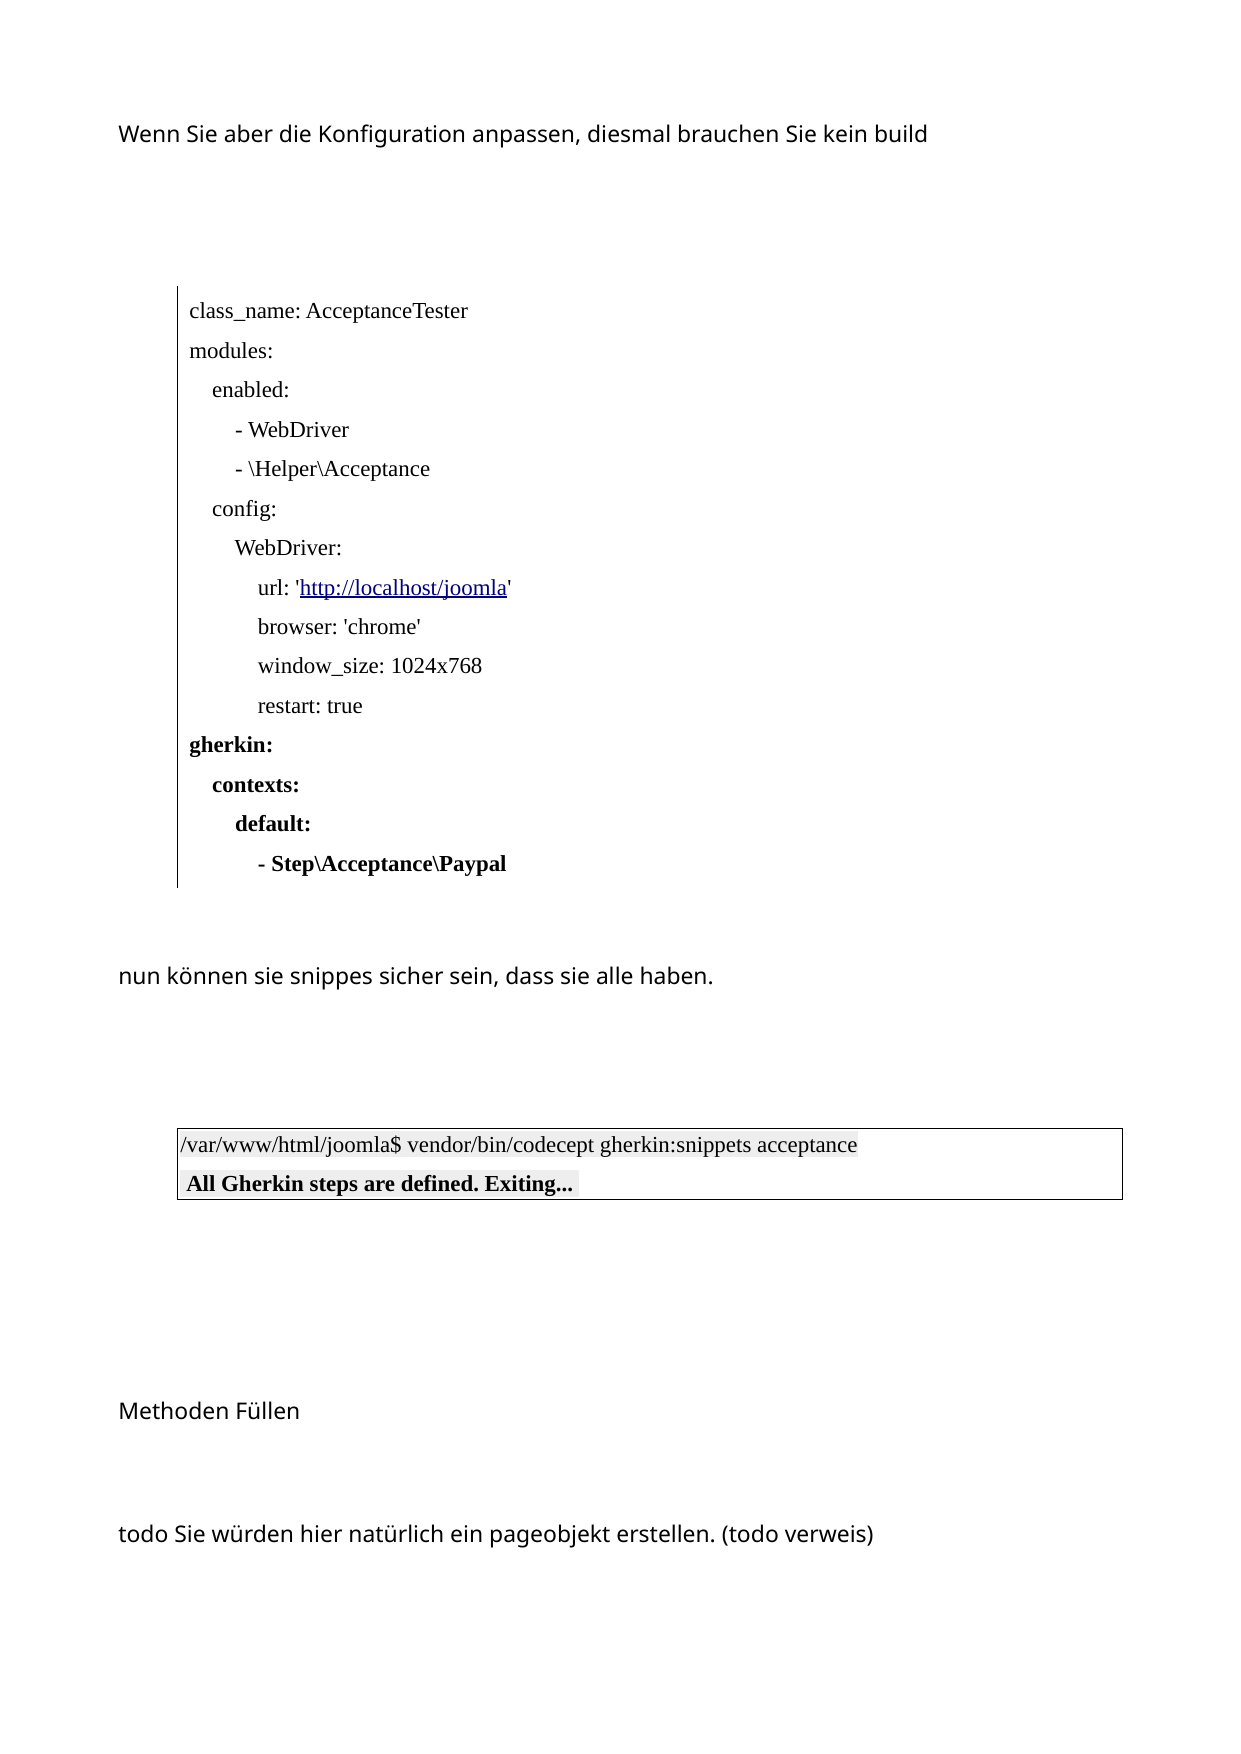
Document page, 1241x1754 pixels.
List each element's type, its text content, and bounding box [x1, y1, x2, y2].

text todo Sie würden hier natürlich ein pageobjekt erstellen. (todo verweis) [118, 1518, 1122, 1549]
text nun können sie snippes sicher sein, dass sie alle haben. [118, 960, 1122, 992]
text Methoden Füllen [118, 1395, 1122, 1426]
text Wenn Sie aber die Konfiguration anpassen, diesmal brauchen Sie kein build [118, 118, 1122, 149]
text class_name: AcceptanceTester modules: enabled: - WebDriver - \Helper\Acceptance config: WebDriver: url: 'http://localhost/joomla' browser: 'chrome' window_size: 1024x768 restart: true gherkin: contexts: default: - Step\Acceptance\Paypal [178, 286, 1122, 888]
text /var/www/html/joomla$ vendor/bin/codecept gherkin:snippets acceptance All Gherkin steps are defined. Exiting... [178, 1129, 1122, 1199]
